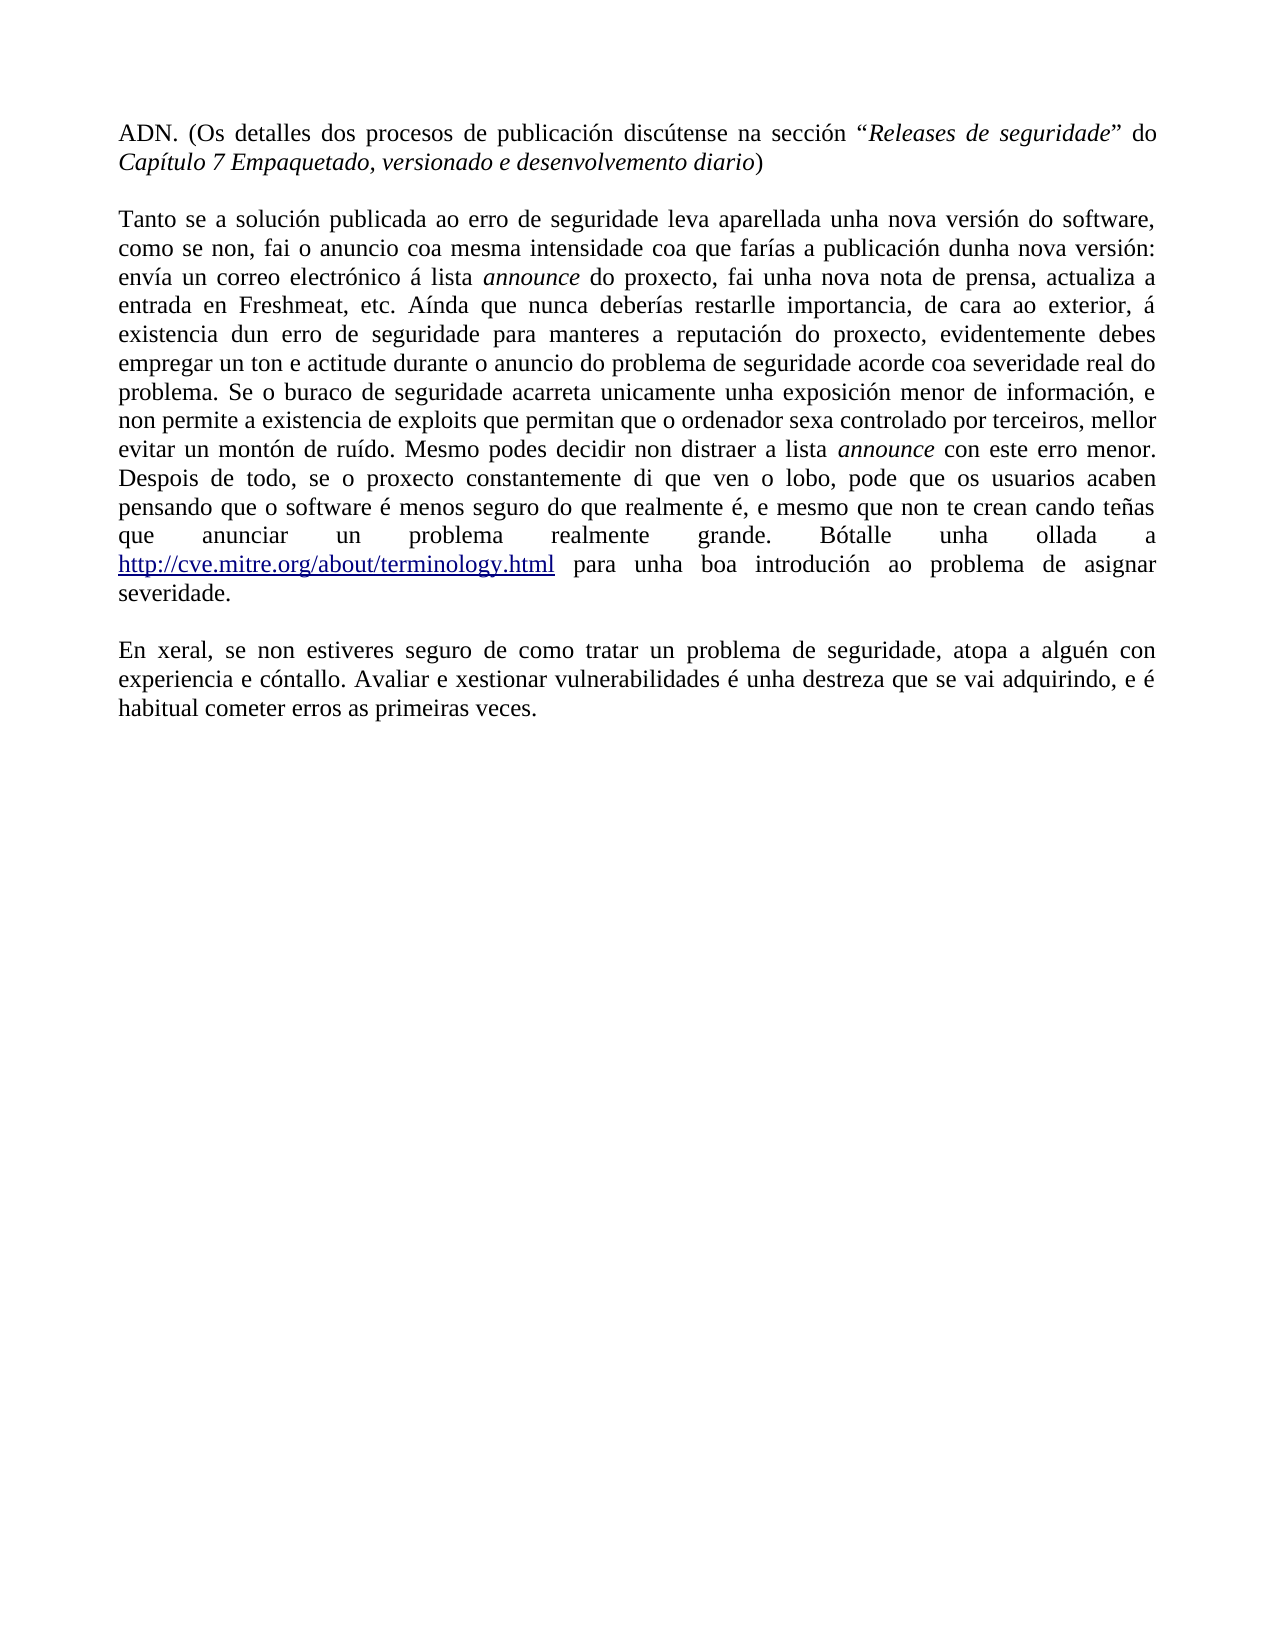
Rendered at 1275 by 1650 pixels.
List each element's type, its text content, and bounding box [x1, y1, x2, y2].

text Tanto se a solución publicada ao erro de seguridade leva aparellada unha nova versión do software, como se non, fai o anuncio coa mesma intensidade coa que farías a publicación dunha nova versión: envía un correo electrónico á lista announce do proxecto, fai unha nova nota de prensa, actualiza a entrada en Freshmeat, etc. Aínda que nunca deberías restarlle importancia, de cara ao exterior, á existencia dun erro de seguridade para manteres a reputación do proxecto, evidentemente debes empregar un ton e actitude durante o anuncio do problema de seguridade acorde coa severidade real do problema. Se o buraco de seguridade acarreta unicamente unha exposición menor de información, e non permite a existencia de exploits que permitan que o ordenador sexa controlado por terceiros, mellor evitar un montón de ruído. Mesmo podes decidir non distraer a lista announce con este erro menor. Despois de todo, se o proxecto constantemente di que ven o lobo, pode que os usuarios acaben pensando que o software é menos seguro do que realmente é, e mesmo que non te crean cando teñas que anunciar un problema realmente grande. Bótalle unha ollada a http://cve.mitre.org/about/terminology.html para unha boa introdución ao problema de asignar severidade. [118, 204, 1157, 607]
text En xeral, se non estiveres seguro de como tratar un problema de seguridade, atopa a alguén con experiencia e cóntallo. Avaliar e xestionar vulnerabilidades é unha destreza que se vai adquirindo, e é habitual cometer erros as primeiras veces. [118, 636, 1157, 722]
text ADN. (Os detalles dos procesos de publicación discútense na sección “Releases de seguridade” do Capítulo 7 Empaquetado, versionado e desenvolvemento diario) [118, 118, 1157, 176]
